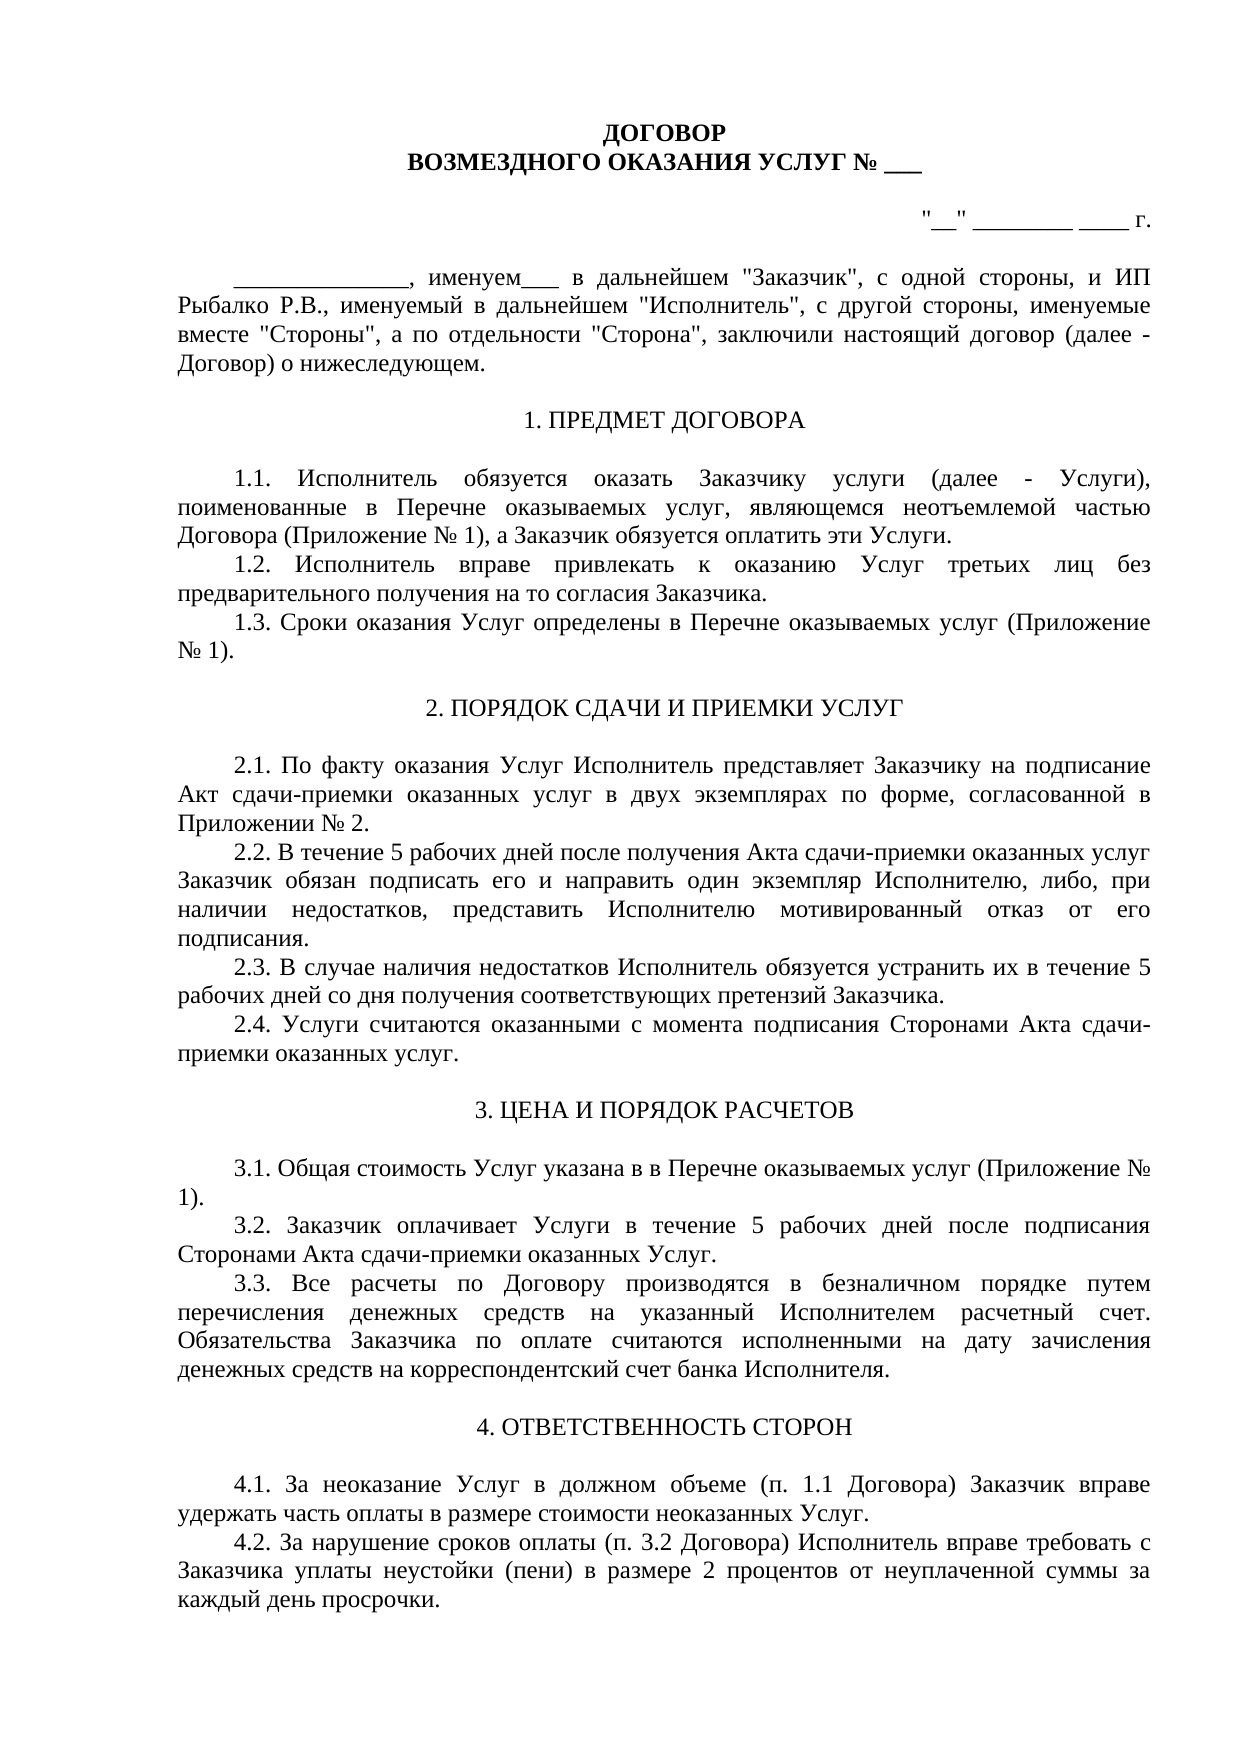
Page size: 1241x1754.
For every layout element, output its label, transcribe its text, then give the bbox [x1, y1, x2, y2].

text 3.1. Общая стоимость Услуг указана в в Перечне оказываемых услуг (Приложение № 1). [177, 1153, 1152, 1211]
text 4. ОТВЕТСТВЕННОСТЬ СТОРОН [177, 1412, 1152, 1441]
text 1.1. Исполнитель обязуется оказать Заказчику услуги (далее - Услуги), поименованные в Перечне оказываемых услуг, являющемся неотъемлемой частью Договора (Приложение № 1), а Заказчик обязуется оплатить эти Услуги. [177, 463, 1152, 549]
text 2.1. По факту оказания Услуг Исполнитель представляет Заказчику на подписание Акт сдачи-приемки оказанных услуг в двух экземплярах по форме, согласованной в Приложении № 2. [177, 751, 1152, 837]
text 2.3. В случае наличия недостатков Исполнитель обязуется устранить их в течение 5 рабочих дней со дня получения соответствующих претензий Заказчика. [177, 952, 1152, 1009]
text ВОЗМЕЗДНОГО ОКАЗАНИЯ УСЛУГ № ___ [177, 147, 1152, 176]
text ______________, именуем___ в дальнейшем "Заказчик", с одной стороны, и ИП Рыбалко Р.В., именуемый в дальнейшем "Исполнитель", с другой стороны, именуемые вместе "Стороны", а по отдельности "Сторона", заключили настоящий договор (далее - Договор) о нижеследующем. [177, 262, 1152, 377]
text 3.3. Все расчеты по Договору производятся в безналичном порядке путем перечисления денежных средств на указанный Исполнителем расчетный счет. Обязательства Заказчика по оплате считаются исполненными на дату зачисления денежных средств на корреспондентский счет банка Исполнителя. [177, 1268, 1152, 1383]
text 1. ПРЕДМЕТ ДОГОВОРА [177, 406, 1152, 434]
text 4.2. За нарушение сроков оплаты (п. 3.2 Договора) Исполнитель вправе требовать с Заказчика уплаты неустойки (пени) в размере 2 процентов от неуплаченной суммы за каждый день просрочки. [177, 1527, 1152, 1613]
text 1.2. Исполнитель вправе привлекать к оказанию Услуг третьих лиц без предварительного получения на то согласия Заказчика. [177, 549, 1152, 607]
text "__" ________ ____ г. [177, 204, 1152, 262]
text ДОГОВОР [177, 118, 1152, 147]
text 2.2. В течение 5 рабочих дней после получения Акта сдачи-приемки оказанных услуг Заказчик обязан подписать его и направить один экземпляр Исполнителю, либо, при наличии недостатков, представить Исполнителю мотивированный отказ от его подписания. [177, 837, 1152, 952]
text 2.4. Услуги считаются оказанными с момента подписания Сторонами Акта сдачи-приемки оказанных услуг. [177, 1009, 1152, 1067]
text 3. ЦЕНА И ПОРЯДОК РАСЧЕТОВ [177, 1096, 1152, 1124]
text 3.2. Заказчик оплачивает Услуги в течение 5 рабочих дней после подписания Сторонами Акта сдачи-приемки оказанных Услуг. [177, 1211, 1152, 1268]
text 1.3. Сроки оказания Услуг определены в Перечне оказываемых услуг (Приложение № 1). [177, 607, 1152, 664]
text 4.1. За неоказание Услуг в должном объеме (п. 1.1 Договора) Заказчик вправе удержать часть оплаты в размере стоимости неоказанных Услуг. [177, 1469, 1152, 1527]
text 2. ПОРЯДОК СДАЧИ И ПРИЕМКИ УСЛУГ [177, 693, 1152, 722]
